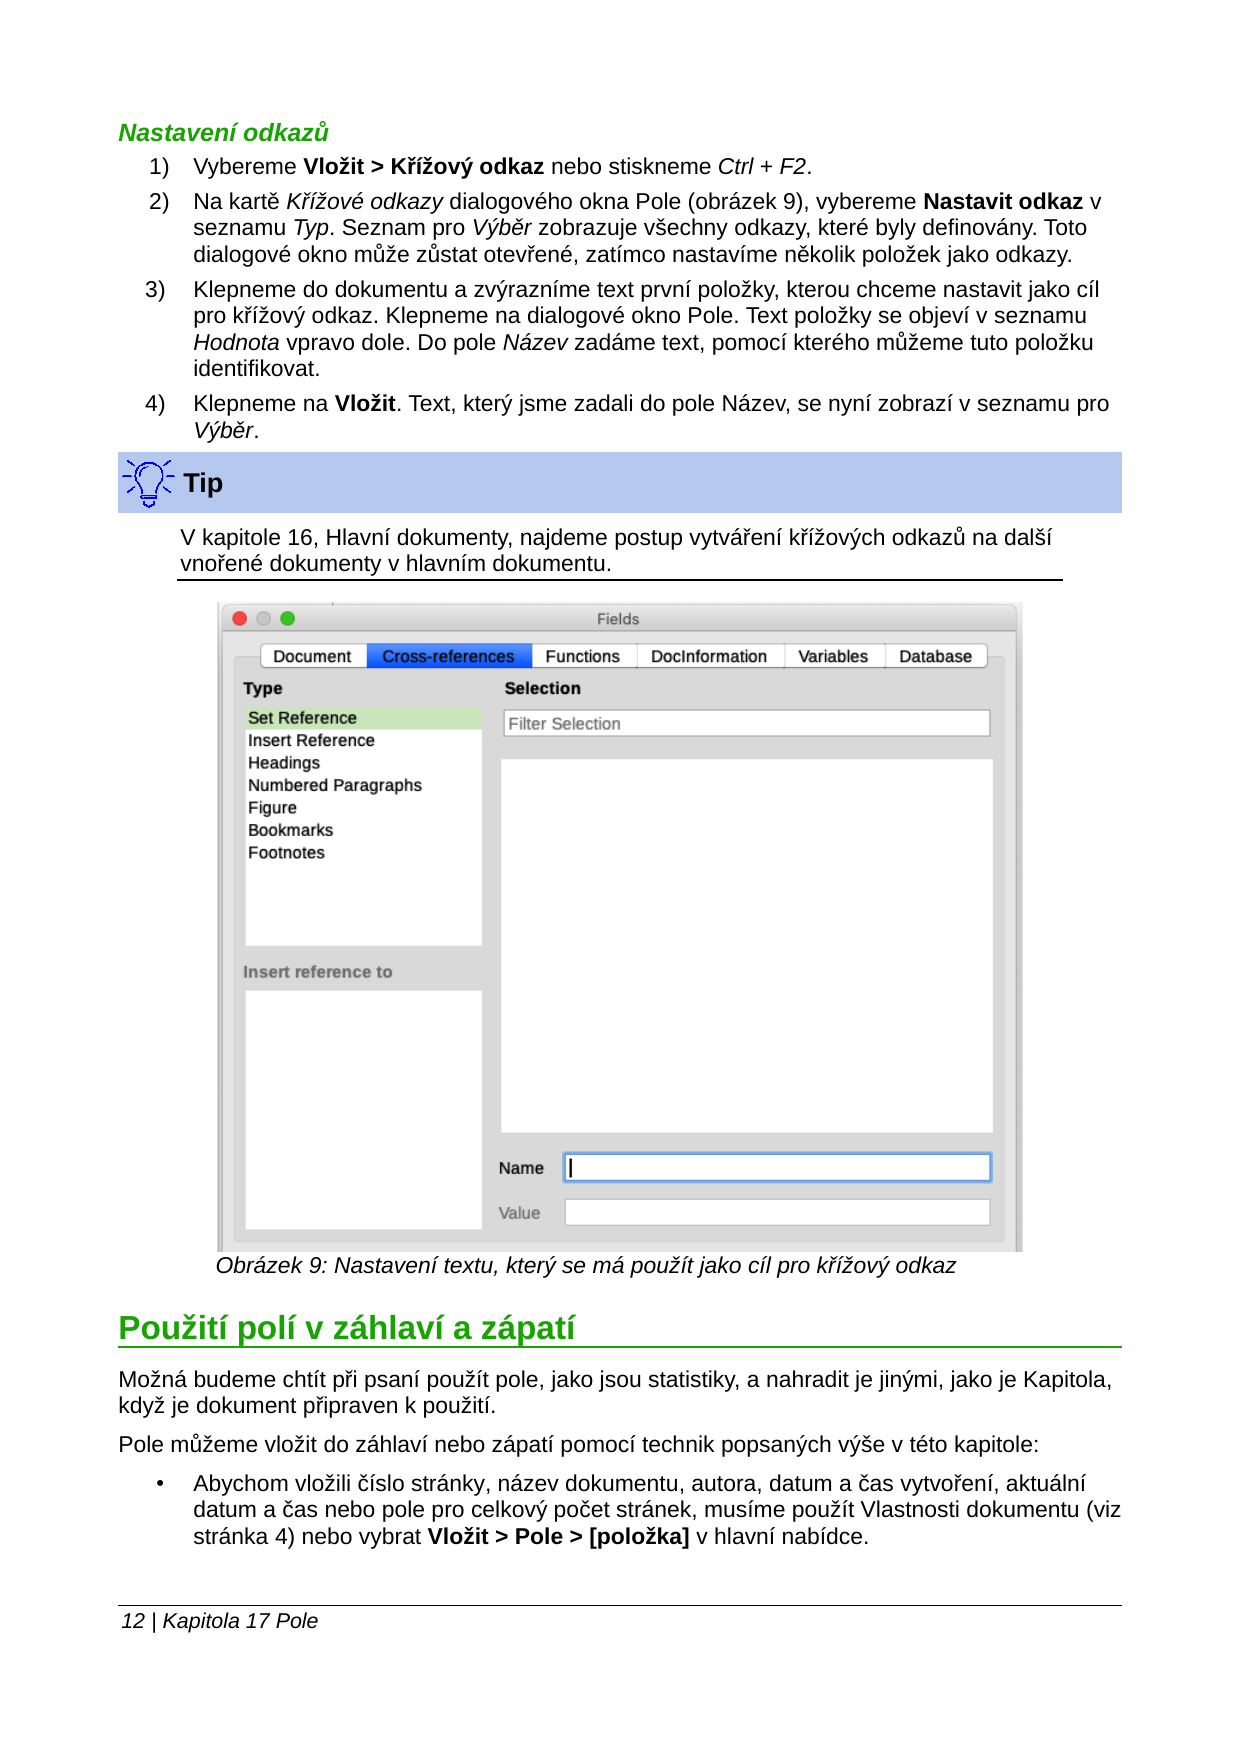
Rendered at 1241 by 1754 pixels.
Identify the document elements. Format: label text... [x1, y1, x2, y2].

subtitle Použití polí v záhlaví a zápatí [118, 1308, 1122, 1346]
subtitle Tip [118, 452, 1122, 513]
list Možná budeme chtít při psaní použít pole, jako jsou statistiky, a nahradit je jinými, jako je Kapitola, když je dokument připraven k použití. [118, 1366, 1122, 1419]
list Abychom vložili číslo stránky, název dokumentu, autora, datum a čas vytvoření, aktuální datum a čas nebo pole pro celkový počet stránek, musíme použít Vlastnosti dokumentu (viz stránka 4) nebo vybrat Vložit > Pole > [položka] v hlavní nabídce. [156, 1470, 1122, 1549]
list Pole můžeme vložit do záhlaví nebo zápatí pomocí technik popsaných výše v této kapitole: [118, 1431, 1122, 1457]
text Obrázek 9: Nastavení textu, který se má použít jako cíl pro křížový odkaz [215, 1252, 1025, 1278]
subtitle Nastavení odkazů [118, 118, 1122, 147]
picture [119, 452, 179, 512]
list Na kartě Křížové odkazy dialogového okna Pole (obrázek 9), vybereme Nastavit odkaz v seznamu Typ. Seznam pro Výběr zobrazuje všechny odkazy, které byly definovány. Toto dialogové okno může zůstat otevřené, zatímco nastavíme několik položek jako odkazy. [169, 188, 1122, 267]
picture [217, 602, 1023, 1252]
list Klepneme do dokumentu a zvýrazníme text první položky, kterou chceme nastavit jako cíl pro křížový odkaz. Klepneme na dialogové okno Pole. Text položky se objeví v seznamu Hodnota vpravo dole. Do pole Název zadáme text, pomocí kterého můžeme tuto položku identifikovat. [165, 276, 1122, 381]
list Klepneme na Vložit. Text, který jsme zadali do pole Název, se nyní zobrazí v seznamu pro Výběr. [165, 390, 1122, 443]
list Vybereme Vložit > Křížový odkaz nebo stiskneme Ctrl + F2. [169, 153, 1122, 179]
text V kapitole 16, Hlavní dokumenty, najdeme postup vytváření křížových odkazů na další vnořené dokumenty v hlavním dokumentu. [177, 520, 1063, 579]
